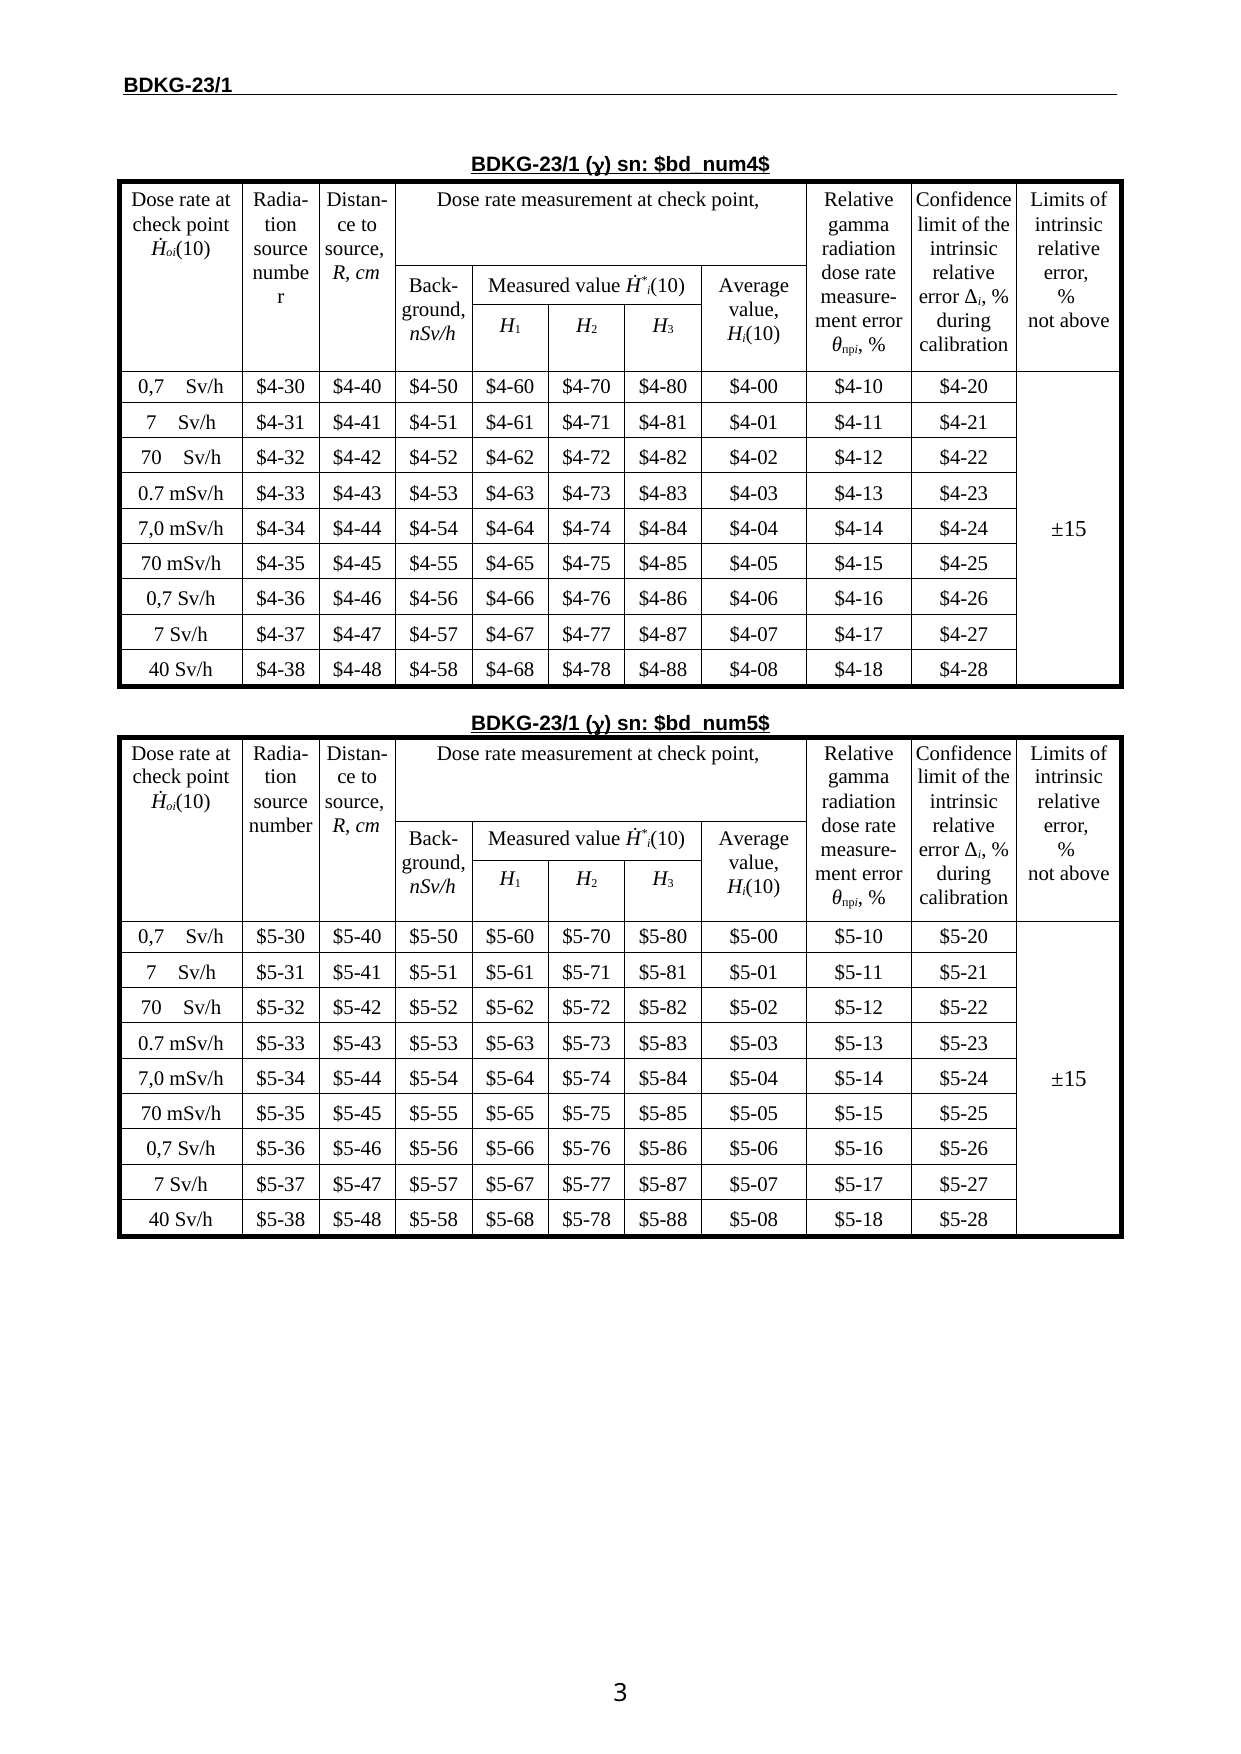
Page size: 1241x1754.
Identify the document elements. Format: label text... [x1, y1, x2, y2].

table_cell $4-68 [473, 650, 548, 684]
table_cell $5-06 [702, 1129, 806, 1163]
table_cell $4-56 [396, 579, 472, 613]
table_cell $4-46 [320, 579, 395, 613]
table_cell $5-14 [807, 1059, 911, 1093]
table_cell $5-32 [243, 988, 319, 1022]
table_cell 0,7 Sv/h [122, 579, 242, 613]
table_cell $4-03 [702, 473, 806, 507]
table_cell Average value, Hi(10) [702, 822, 806, 921]
table_cell $4-13 [807, 473, 911, 507]
table_cell $4-01 [702, 403, 806, 437]
table_cell $5-43 [320, 1023, 395, 1057]
table_header BDKG-23/1 () sn: $bd_num5$ [119, 689, 1121, 735]
table_cell $5-25 [912, 1094, 1016, 1128]
table_cell $5-56 [396, 1129, 472, 1163]
table_cell Back-ground, nSv/h [396, 822, 472, 921]
table_cell $5-44 [320, 1059, 395, 1093]
table_cell H3 [625, 861, 701, 921]
table_cell $4-32 [243, 438, 319, 472]
table_cell H1 [473, 861, 548, 921]
table_cell $5-86 [625, 1129, 701, 1163]
table_cell $4-61 [473, 403, 548, 437]
table_cell $5-53 [396, 1023, 472, 1057]
table_cell $4-48 [320, 650, 395, 684]
table_cell $5-83 [625, 1023, 701, 1057]
table_cell $4-52 [396, 438, 472, 472]
table_cell Confidence limit of the intrinsic relative error Δi, % during calibration [912, 184, 1016, 371]
table_cell $4-53 [396, 473, 472, 507]
table_cell Dose rate at check point Ḣoi(10) [122, 740, 242, 921]
table_cell $5-76 [549, 1129, 624, 1163]
table_cell 70 mSv/h [122, 544, 242, 578]
table_cell ±15 [1017, 372, 1119, 684]
table_cell $4-74 [549, 509, 624, 543]
table_cell $4-86 [625, 579, 701, 613]
table_cell $4-45 [320, 544, 395, 578]
table_cell $4-63 [473, 473, 548, 507]
table_cell $4-07 [702, 615, 806, 649]
table_cell 70 Sv/h [122, 438, 242, 472]
table_cell $4-28 [912, 650, 1016, 684]
table_cell $5-47 [320, 1165, 395, 1199]
table_cell $4-41 [320, 403, 395, 437]
table_cell $5-57 [396, 1165, 472, 1199]
table_header BDKG-23/1 () sn: $bd_num4$ [119, 133, 1121, 179]
table_cell $5-40 [320, 922, 395, 952]
table_cell $5-01 [702, 953, 806, 987]
table_cell $4-25 [912, 544, 1016, 578]
table_cell $5-73 [549, 1023, 624, 1057]
table_cell $5-04 [702, 1059, 806, 1093]
table_cell Confidence limit of the intrinsic relative error Δi, % during calibration [912, 740, 1016, 921]
table_cell $4-30 [243, 372, 319, 402]
table_cell 7 Sv/h [122, 403, 242, 437]
table_cell $5-66 [473, 1129, 548, 1163]
table_cell $5-42 [320, 988, 395, 1022]
table_cell $4-15 [807, 544, 911, 578]
table_cell $5-51 [396, 953, 472, 987]
table_cell $5-71 [549, 953, 624, 987]
table_cell $4-62 [473, 438, 548, 472]
table_cell $4-21 [912, 403, 1016, 437]
table_cell $5-34 [243, 1059, 319, 1093]
table_cell $4-71 [549, 403, 624, 437]
table_cell $4-88 [625, 650, 701, 684]
table_cell $5-46 [320, 1129, 395, 1163]
table_cell $4-06 [702, 579, 806, 613]
table_cell $4-17 [807, 615, 911, 649]
table_cell $4-83 [625, 473, 701, 507]
table_cell $5-80 [625, 922, 701, 952]
table_cell $5-58 [396, 1200, 472, 1234]
table_cell Distan-ce to source, R, сm [320, 740, 395, 921]
table_cell $5-65 [473, 1094, 548, 1128]
table_cell $4-55 [396, 544, 472, 578]
table_cell $5-24 [912, 1059, 1016, 1093]
table_cell 40 Sv/h [122, 1200, 242, 1234]
table_cell $4-20 [912, 372, 1016, 402]
table_cell Relative gamma radiation dose rate measure-ment error θпрi, % [807, 184, 911, 371]
table_cell $4-11 [807, 403, 911, 437]
table_cell $5-33 [243, 1023, 319, 1057]
table_cell $5-35 [243, 1094, 319, 1128]
table_cell $5-72 [549, 988, 624, 1022]
table_cell $4-76 [549, 579, 624, 613]
table_cell $4-31 [243, 403, 319, 437]
table_cell $5-28 [912, 1200, 1016, 1234]
table_cell Dose rate measurement at check point, [396, 740, 806, 821]
table_cell $5-85 [625, 1094, 701, 1128]
table_cell $4-43 [320, 473, 395, 507]
table_cell $4-60 [473, 372, 548, 402]
table_cell $5-55 [396, 1094, 472, 1128]
table_cell $5-13 [807, 1023, 911, 1057]
table_cell 0,7 Sv/h [122, 1129, 242, 1163]
table_cell 40 Sv/h [122, 650, 242, 684]
table_cell Measured value Ḣ*i(10) [473, 266, 701, 304]
table_cell $5-50 [396, 922, 472, 952]
table_cell $4-47 [320, 615, 395, 649]
table_cell $4-36 [243, 579, 319, 613]
table_cell $5-15 [807, 1094, 911, 1128]
table_cell $5-74 [549, 1059, 624, 1093]
table_cell $5-03 [702, 1023, 806, 1057]
table_cell $5-77 [549, 1165, 624, 1199]
table_cell Measured value Ḣ*i(10) [473, 822, 701, 860]
table_cell $5-21 [912, 953, 1016, 987]
table_cell $4-80 [625, 372, 701, 402]
table_cell $4-64 [473, 509, 548, 543]
table_cell $5-37 [243, 1165, 319, 1199]
table_cell $5-11 [807, 953, 911, 987]
table_cell $5-26 [912, 1129, 1016, 1163]
table_cell $4-22 [912, 438, 1016, 472]
table_cell H3 [625, 305, 701, 371]
table_cell $5-68 [473, 1200, 548, 1234]
table_cell $5-23 [912, 1023, 1016, 1057]
table_cell $4-58 [396, 650, 472, 684]
table_cell $4-57 [396, 615, 472, 649]
table_cell $4-02 [702, 438, 806, 472]
table_cell $4-54 [396, 509, 472, 543]
table_cell $5-82 [625, 988, 701, 1022]
table_cell $5-02 [702, 988, 806, 1022]
table_cell Radia-tion source number [243, 184, 319, 371]
table_cell $5-41 [320, 953, 395, 987]
table_cell $4-42 [320, 438, 395, 472]
table_cell $5-45 [320, 1094, 395, 1128]
table_cell $4-87 [625, 615, 701, 649]
table_cell $4-84 [625, 509, 701, 543]
table_cell Relative gamma radiation dose rate measure-ment error θпрi, % [807, 740, 911, 921]
table_cell $5-63 [473, 1023, 548, 1057]
table_cell $5-18 [807, 1200, 911, 1234]
table_cell 0.7 mSv/h [122, 1023, 242, 1057]
table_cell $4-10 [807, 372, 911, 402]
table_cell 7,0 mSv/h [122, 1059, 242, 1093]
table_cell 70 Sv/h [122, 988, 242, 1022]
table_cell $4-78 [549, 650, 624, 684]
table_cell $4-16 [807, 579, 911, 613]
table_cell 7 Sv/h [122, 1165, 242, 1199]
table_cell 0.7 mSv/h [122, 473, 242, 507]
table_cell $5-05 [702, 1094, 806, 1128]
table_cell $5-84 [625, 1059, 701, 1093]
table_cell $4-26 [912, 579, 1016, 613]
table_cell $4-66 [473, 579, 548, 613]
table_cell Back-ground, nSv/h [396, 266, 472, 371]
table_cell $4-18 [807, 650, 911, 684]
table_cell H1 [473, 305, 548, 371]
table_cell $5-16 [807, 1129, 911, 1163]
table_cell Average value, Hi(10) [702, 266, 806, 371]
table_cell $5-67 [473, 1165, 548, 1199]
table_cell $5-88 [625, 1200, 701, 1234]
table_cell $4-34 [243, 509, 319, 543]
table_cell $4-65 [473, 544, 548, 578]
table_cell 0,7 Sv/h [122, 372, 242, 402]
table_cell $5-22 [912, 988, 1016, 1022]
table_cell $5-54 [396, 1059, 472, 1093]
table_cell $4-08 [702, 650, 806, 684]
table_cell $4-24 [912, 509, 1016, 543]
table_cell $4-40 [320, 372, 395, 402]
table_cell $5-38 [243, 1200, 319, 1234]
table_cell $4-35 [243, 544, 319, 578]
table_cell $4-14 [807, 509, 911, 543]
table_cell $4-23 [912, 473, 1016, 507]
table_cell $4-85 [625, 544, 701, 578]
table_cell $4-04 [702, 509, 806, 543]
table_cell $5-17 [807, 1165, 911, 1199]
table_cell $4-38 [243, 650, 319, 684]
table_cell Dose rate measurement at check point, [396, 184, 806, 265]
table_cell $4-75 [549, 544, 624, 578]
table_cell 7 Sv/h [122, 953, 242, 987]
table_cell Distan-ce to source, R, сm [320, 184, 395, 371]
table_cell $5-27 [912, 1165, 1016, 1199]
table_cell $5-75 [549, 1094, 624, 1128]
table_cell $5-52 [396, 988, 472, 1022]
table_cell Dose rate at check point Ḣoi(10) [122, 184, 242, 371]
table_cell $5-08 [702, 1200, 806, 1234]
table_cell $4-51 [396, 403, 472, 437]
table_cell $5-48 [320, 1200, 395, 1234]
table_cell $5-20 [912, 922, 1016, 952]
table_cell $5-10 [807, 922, 911, 952]
table_cell $5-31 [243, 953, 319, 987]
table_cell $5-78 [549, 1200, 624, 1234]
table_cell $5-61 [473, 953, 548, 987]
table_cell $5-64 [473, 1059, 548, 1093]
table_cell $4-37 [243, 615, 319, 649]
table_cell $4-05 [702, 544, 806, 578]
table_cell $4-44 [320, 509, 395, 543]
table_cell $5-12 [807, 988, 911, 1022]
table_cell 7 Sv/h [122, 615, 242, 649]
table_cell $5-70 [549, 922, 624, 952]
table_cell 7,0 mSv/h [122, 509, 242, 543]
table_cell $5-36 [243, 1129, 319, 1163]
table_cell $5-81 [625, 953, 701, 987]
table_cell $4-12 [807, 438, 911, 472]
table_cell $4-72 [549, 438, 624, 472]
table_cell $4-82 [625, 438, 701, 472]
table_cell Limits of intrinsic relative error, % not above [1017, 740, 1119, 921]
table_cell $4-77 [549, 615, 624, 649]
table_cell $4-73 [549, 473, 624, 507]
table_cell $5-60 [473, 922, 548, 952]
table_cell $4-81 [625, 403, 701, 437]
table_cell $4-50 [396, 372, 472, 402]
table_cell Limits of intrinsic relative error, % not above [1017, 184, 1119, 371]
table_cell $4-27 [912, 615, 1016, 649]
table_cell Radia-tion source number [243, 740, 319, 921]
table_cell H2 [549, 861, 624, 921]
table_cell $5-00 [702, 922, 806, 952]
table_cell 70 mSv/h [122, 1094, 242, 1128]
table_cell $4-00 [702, 372, 806, 402]
table_cell $4-67 [473, 615, 548, 649]
table_cell $5-62 [473, 988, 548, 1022]
table_cell H2 [549, 305, 624, 371]
table_cell ±15 [1017, 922, 1119, 1234]
table_cell $5-07 [702, 1165, 806, 1199]
table_cell 0,7 Sv/h [122, 922, 242, 952]
table_cell $4-70 [549, 372, 624, 402]
table_cell $5-87 [625, 1165, 701, 1199]
table_cell $5-30 [243, 922, 319, 952]
table_cell $4-33 [243, 473, 319, 507]
